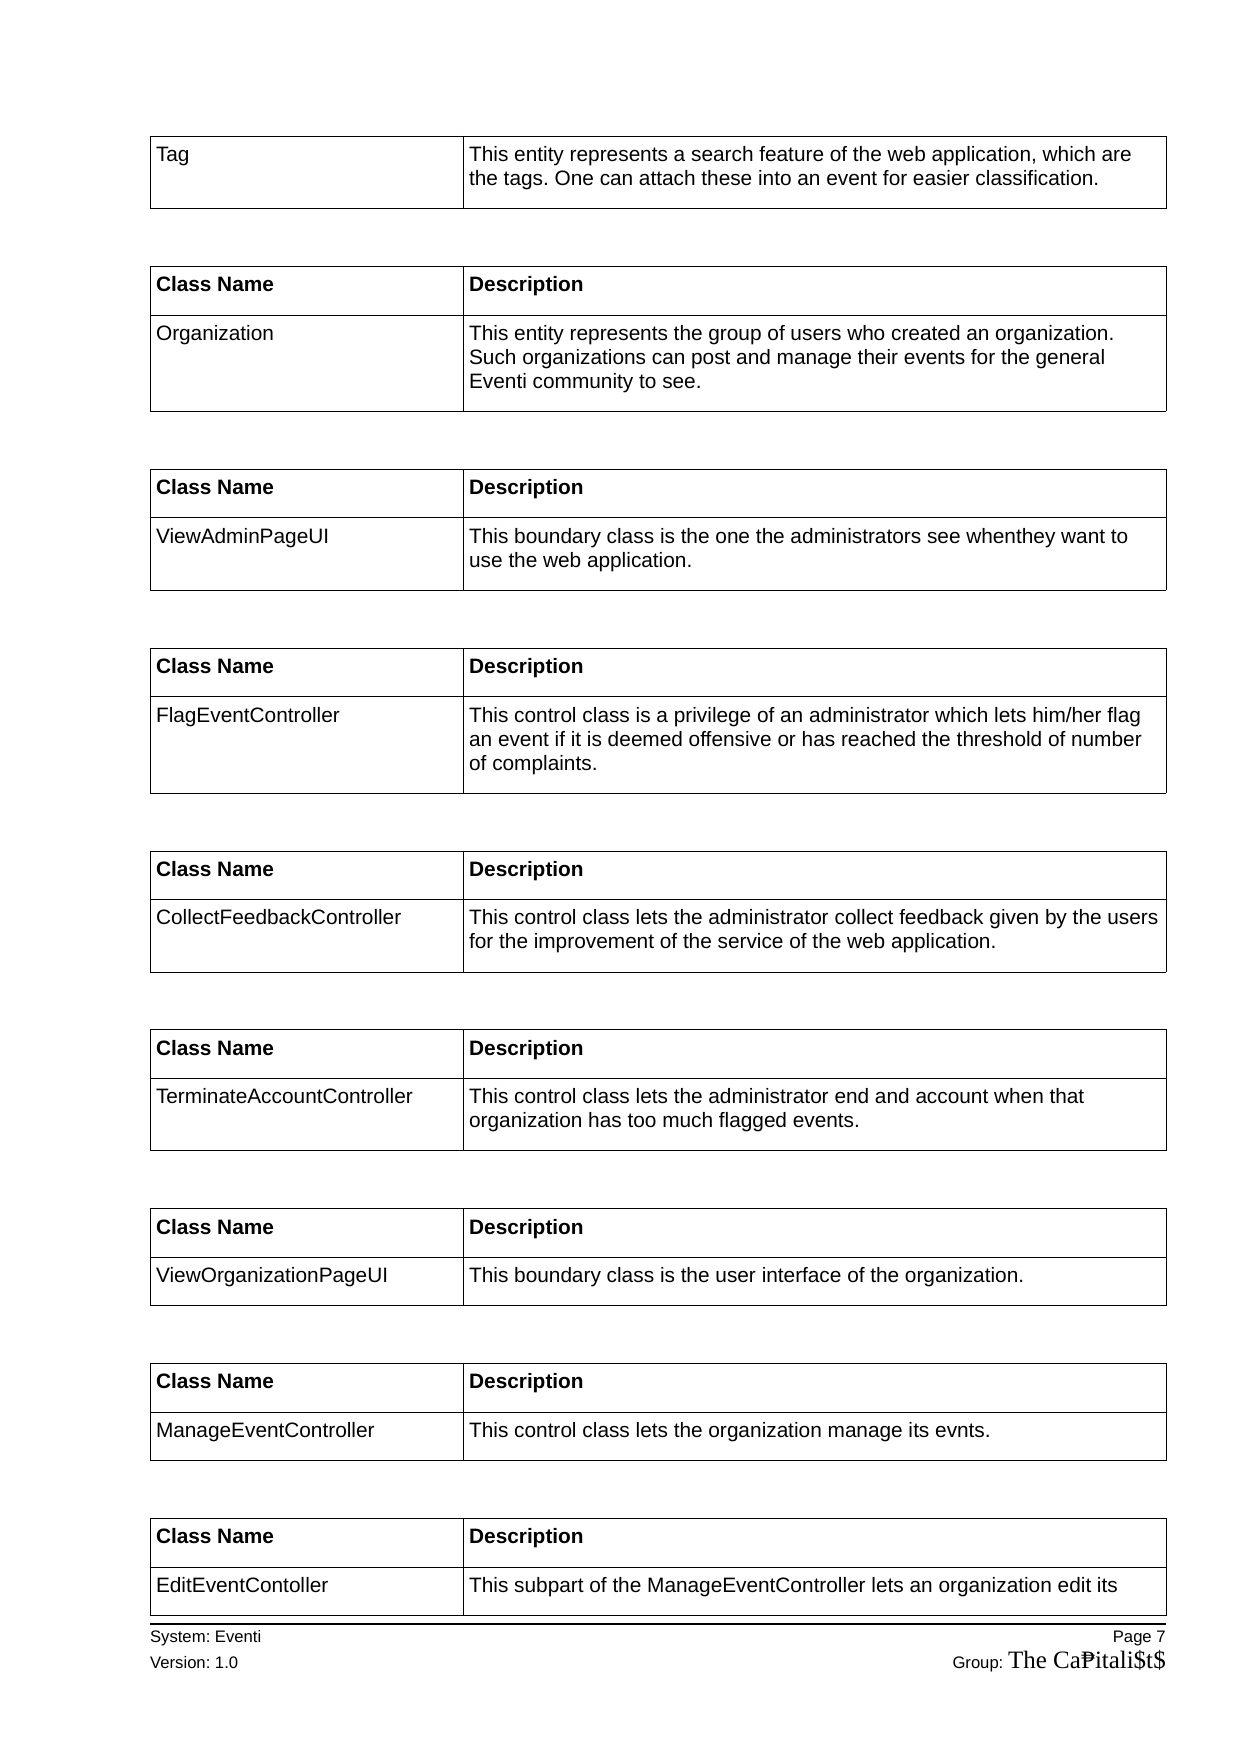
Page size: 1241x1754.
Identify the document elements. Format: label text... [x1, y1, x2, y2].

table_cell This entity represents a search feature of the web application, which are the tags. One can attach these into an event for easier classification. [464, 137, 1166, 208]
table_cell This control class lets the organization manage its evnts. [464, 1413, 1166, 1460]
table_cell Organization [151, 316, 463, 411]
table_cell ViewOrganizationPageUI [151, 1258, 463, 1305]
table_cell This boundary class is the user interface of the organization. [464, 1258, 1166, 1305]
table_header Description [464, 1030, 1166, 1078]
table_cell EditEventContoller [151, 1568, 463, 1615]
table_header Class Name [151, 470, 463, 517]
table_header Description [464, 267, 1166, 314]
table_header Description [464, 1519, 1166, 1566]
table_cell ManageEventController [151, 1413, 463, 1460]
table_header Class Name [151, 852, 463, 899]
table_header Class Name [151, 1209, 463, 1257]
table_cell This boundary class is the one the administrators see whenthey want to use the web application. [464, 518, 1166, 590]
table_header Class Name [151, 267, 463, 314]
table_cell This control class lets the administrator collect feedback given by the users for the improvement of the service of the web application. [464, 900, 1166, 971]
table_header Description [464, 1364, 1166, 1412]
table_cell TerminateAccountController [151, 1079, 463, 1150]
table_cell FlagEventController [151, 697, 463, 792]
table_cell This subpart of the ManageEventController lets an organization edit its [464, 1568, 1166, 1615]
table_header Class Name [151, 1364, 463, 1412]
table_header Description [464, 852, 1166, 899]
table_cell CollectFeedbackController [151, 900, 463, 971]
table_header Class Name [151, 1519, 463, 1566]
table_header Description [464, 1209, 1166, 1257]
table_cell This entity represents the group of users who created an organization. Such organizations can post and manage their events for the general Eventi community to see. [464, 316, 1166, 411]
table_cell ViewAdminPageUI [151, 518, 463, 590]
table_cell Tag [151, 137, 463, 208]
table_cell This control class is a privilege of an administrator which lets him/her flag an event if it is deemed offensive or has reached the threshold of number of complaints. [464, 697, 1166, 792]
table_header Description [464, 649, 1166, 696]
table_header Description [464, 470, 1166, 517]
table_header Class Name [151, 649, 463, 696]
table_header Class Name [151, 1030, 463, 1078]
table_cell This control class lets the administrator end and account when that organization has too much flagged events. [464, 1079, 1166, 1150]
